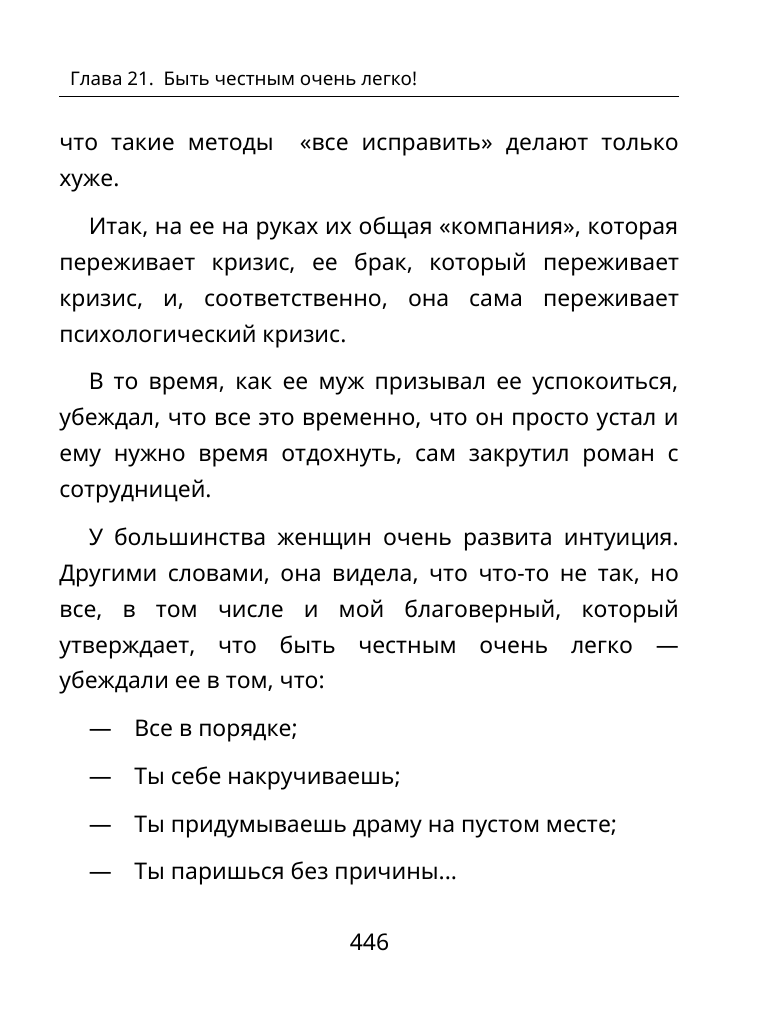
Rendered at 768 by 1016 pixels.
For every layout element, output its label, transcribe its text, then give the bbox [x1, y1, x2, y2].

text У большинства женщин очень развита интуиция. Другими словами, она видела, что что-то не так, но все, в том числе и мой благоверный, который утверждает, что быть честным очень легко — убеждали ее в том, что: [59, 521, 679, 696]
list Ты себе накручиваешь; [59, 760, 679, 791]
list Ты придумываешь драму на пустом месте; [59, 808, 679, 839]
list Все в порядке; [59, 712, 679, 743]
text В то время, как ее муж призывал ее успокоиться, убеждал, что все это временно, что он просто устал и ему нужно время отдохнуть, сам закрутил роман с сотрудницей. [59, 365, 679, 504]
text Итак, на ее на руках их общая «компания», которая переживает кризис, ее брак, который переживает кризис, и, соответственно, она сама переживает психологический кризис. [59, 210, 679, 349]
list Ты паришься без причины... [59, 855, 679, 887]
text что такие методы «все исправить» делают только хуже. [59, 126, 679, 193]
